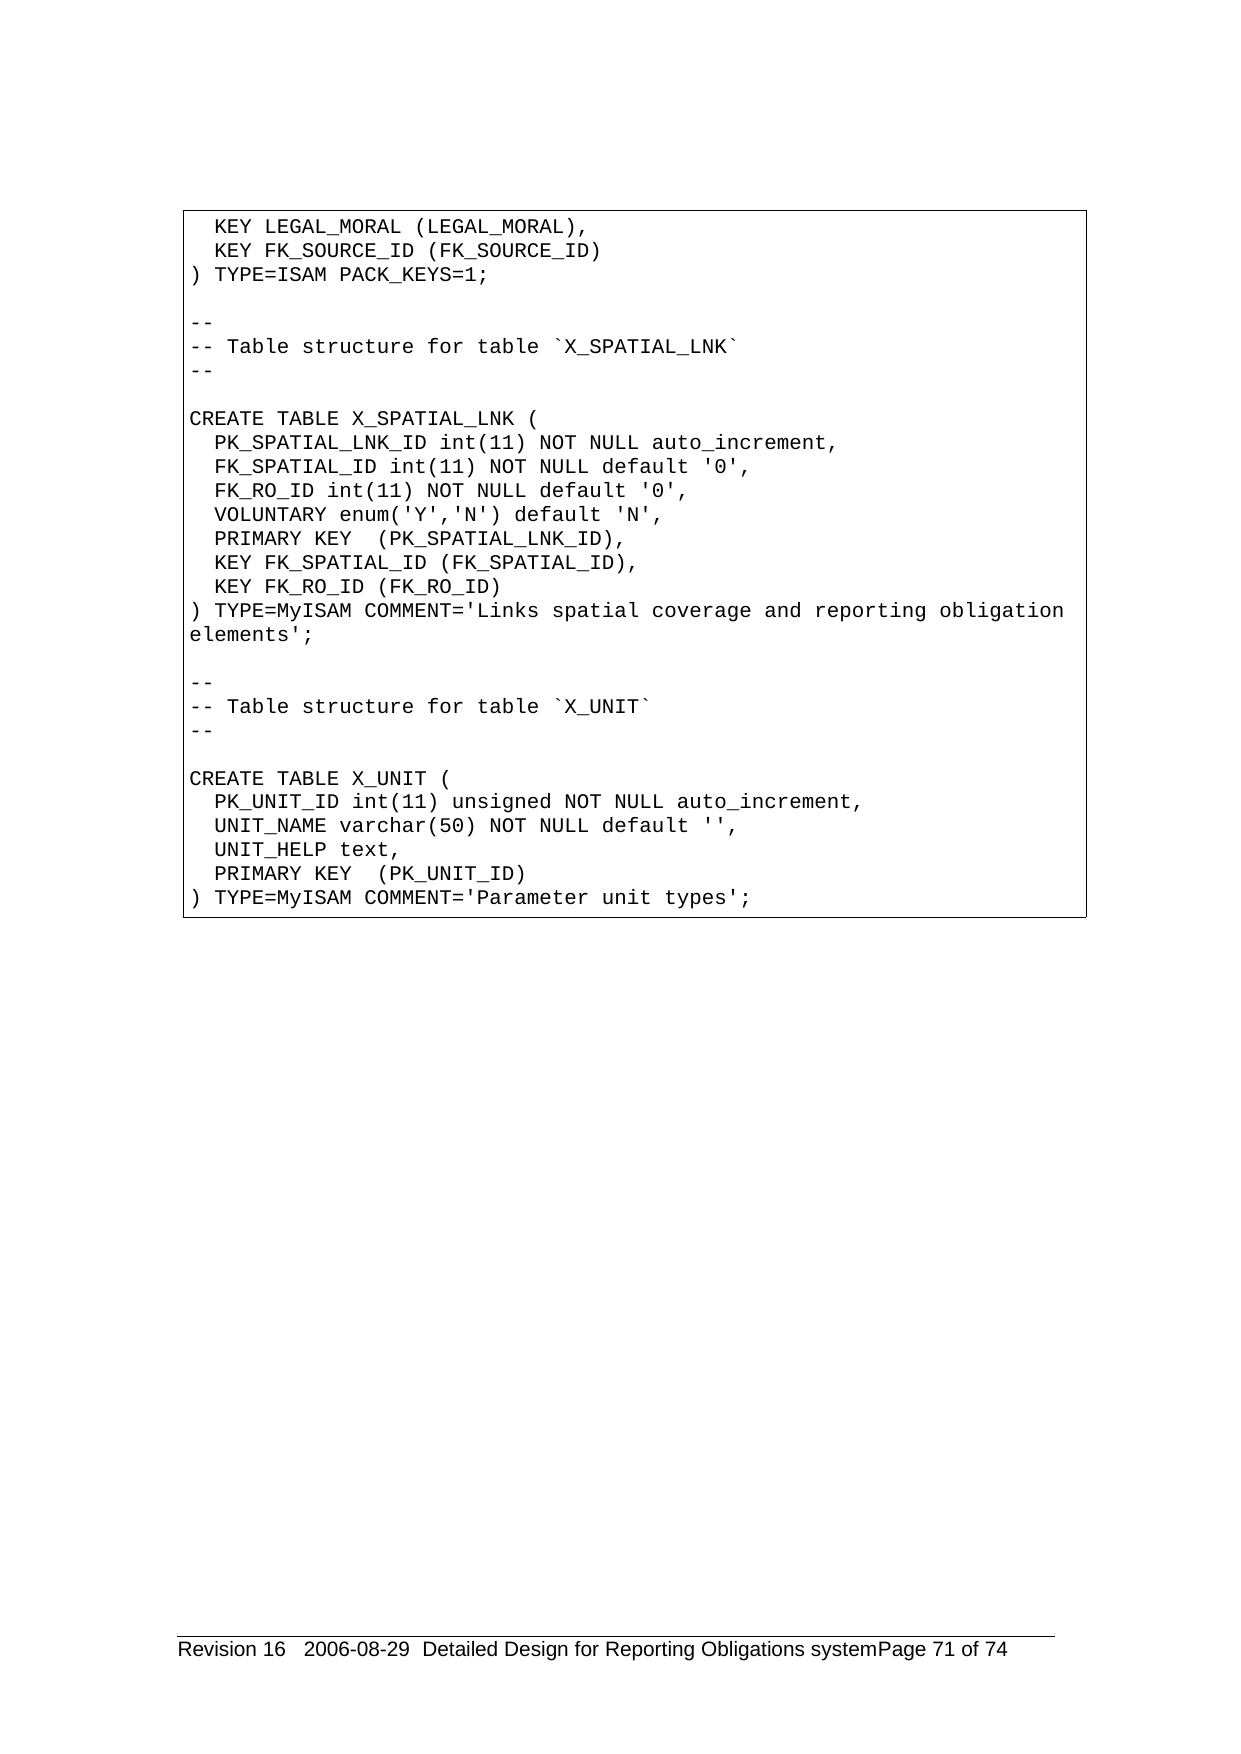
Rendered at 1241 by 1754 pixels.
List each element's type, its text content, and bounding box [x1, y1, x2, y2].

text -- [184, 354, 1086, 384]
text PK_SPATIAL_LNK_ID int(11) NOT NULL auto_increment, [184, 426, 1086, 450]
text KEY FK_SPATIAL_ID (FK_SPATIAL_ID), [184, 546, 1086, 570]
text ) TYPE=ISAM PACK_KEYS=1; [184, 258, 1086, 288]
text CREATE TABLE X_SPATIAL_LNK ( [184, 402, 1086, 426]
text PRIMARY KEY (PK_SPATIAL_LNK_ID), [184, 522, 1086, 546]
text KEY FK_SOURCE_ID (FK_SOURCE_ID) [184, 234, 1086, 258]
text UNIT_NAME varchar(50) NOT NULL default '', [184, 809, 1086, 833]
text PRIMARY KEY (PK_UNIT_ID) [184, 857, 1086, 881]
text UNIT_HELP text, [184, 833, 1086, 857]
text -- [184, 666, 1086, 689]
text -- [184, 306, 1086, 330]
text KEY FK_RO_ID (FK_RO_ID) [184, 570, 1086, 594]
text FK_RO_ID int(11) NOT NULL default '0', [184, 474, 1086, 498]
text CREATE TABLE X_UNIT ( [184, 761, 1086, 785]
text PK_UNIT_ID int(11) unsigned NOT NULL auto_increment, [184, 785, 1086, 809]
text -- [184, 713, 1086, 743]
text -- Table structure for table `X_UNIT` [184, 689, 1086, 713]
text ) TYPE=MyISAM COMMENT='Links spatial coverage and reporting obligation elements'; [184, 594, 1086, 648]
text KEY LEGAL_MORAL (LEGAL_MORAL), [184, 211, 1086, 234]
text -- Table structure for table `X_SPATIAL_LNK` [184, 330, 1086, 354]
text VOLUNTARY enum('Y','N') default 'N', [184, 498, 1086, 522]
text FK_SPATIAL_ID int(11) NOT NULL default '0', [184, 450, 1086, 474]
text ) TYPE=MyISAM COMMENT='Parameter unit types'; [184, 881, 1086, 917]
